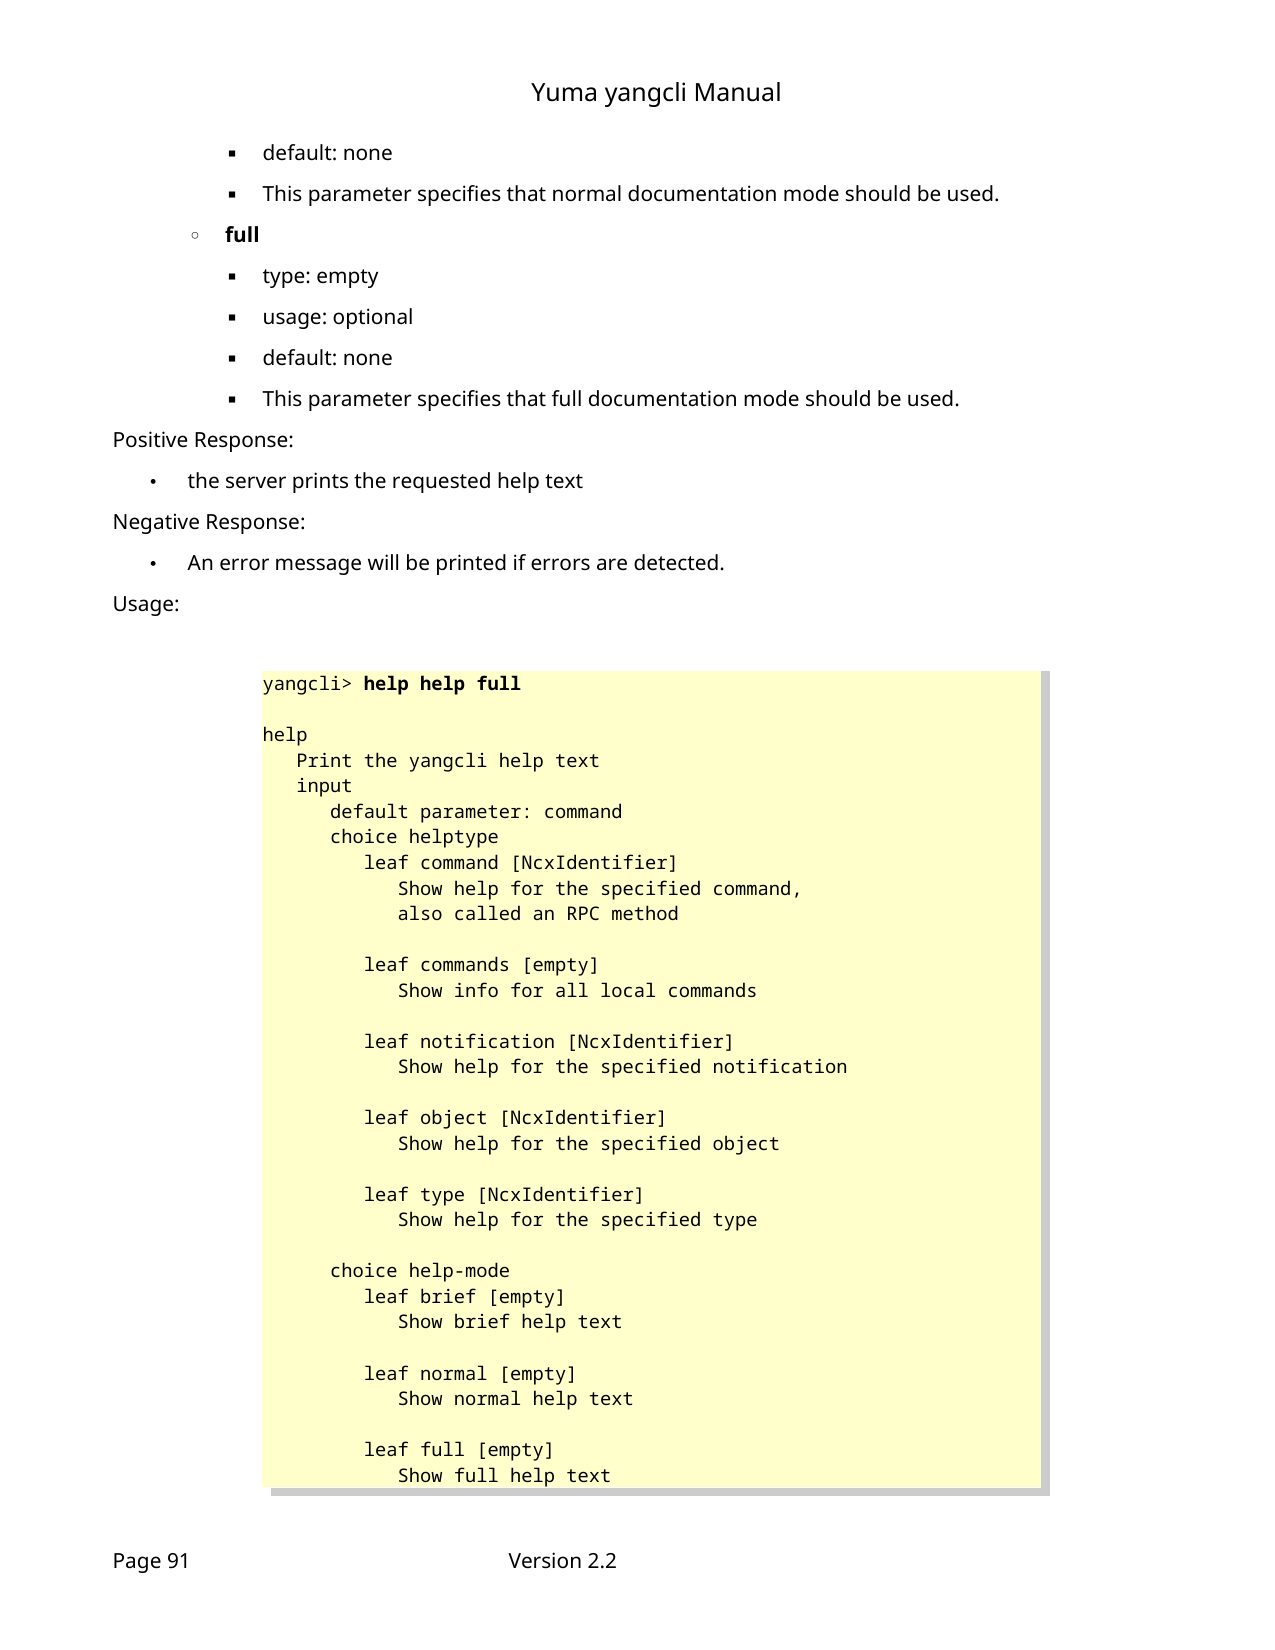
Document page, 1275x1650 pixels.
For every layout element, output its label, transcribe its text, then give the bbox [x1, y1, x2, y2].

list default: none [225, 343, 1200, 372]
text choice helptype [262, 824, 1041, 849]
text leaf notification [NcxIdentifier] [262, 1028, 1041, 1053]
text yangcli> help help full [262, 671, 1041, 696]
text Print the yangcli help text [262, 747, 1041, 773]
text Show help for the specified notification [262, 1053, 1041, 1079]
list This parameter specifies that normal documentation mode should be used. [225, 179, 1200, 208]
text leaf normal [empty] [262, 1360, 1041, 1385]
text Show help for the specified command, [262, 875, 1041, 900]
text leaf full [empty] [262, 1436, 1041, 1462]
text leaf object [NcxIdentifier] [262, 1104, 1041, 1130]
text leaf brief [empty] [262, 1283, 1041, 1309]
text choice help-mode [262, 1258, 1041, 1283]
text leaf commands [empty] [262, 951, 1041, 977]
text help [262, 722, 1041, 747]
text Show help for the specified object [262, 1130, 1041, 1156]
text Positive Response: [112, 425, 1200, 453]
text Show brief help text [262, 1309, 1041, 1334]
text default parameter: command [262, 798, 1041, 824]
text Usage: [112, 589, 1200, 617]
list the server prints the requested help text [150, 466, 1200, 494]
text Negative Response: [112, 507, 1200, 535]
text Show normal help text [262, 1385, 1041, 1411]
text also called an RPC method [262, 900, 1041, 926]
text Show info for all local commands [262, 977, 1041, 1002]
text leaf command [NcxIdentifier] [262, 849, 1041, 875]
list An error message will be printed if errors are detected. [150, 548, 1200, 576]
list type: empty [225, 261, 1200, 290]
list default: none [225, 138, 1200, 167]
text Show help for the specified type [262, 1207, 1041, 1232]
text leaf type [NcxIdentifier] [262, 1181, 1041, 1207]
text Show full help text [262, 1462, 1041, 1487]
text input [262, 773, 1041, 798]
list usage: optional [225, 302, 1200, 331]
list full [187, 220, 1200, 249]
list This parameter specifies that full documentation mode should be used. [225, 384, 1200, 413]
